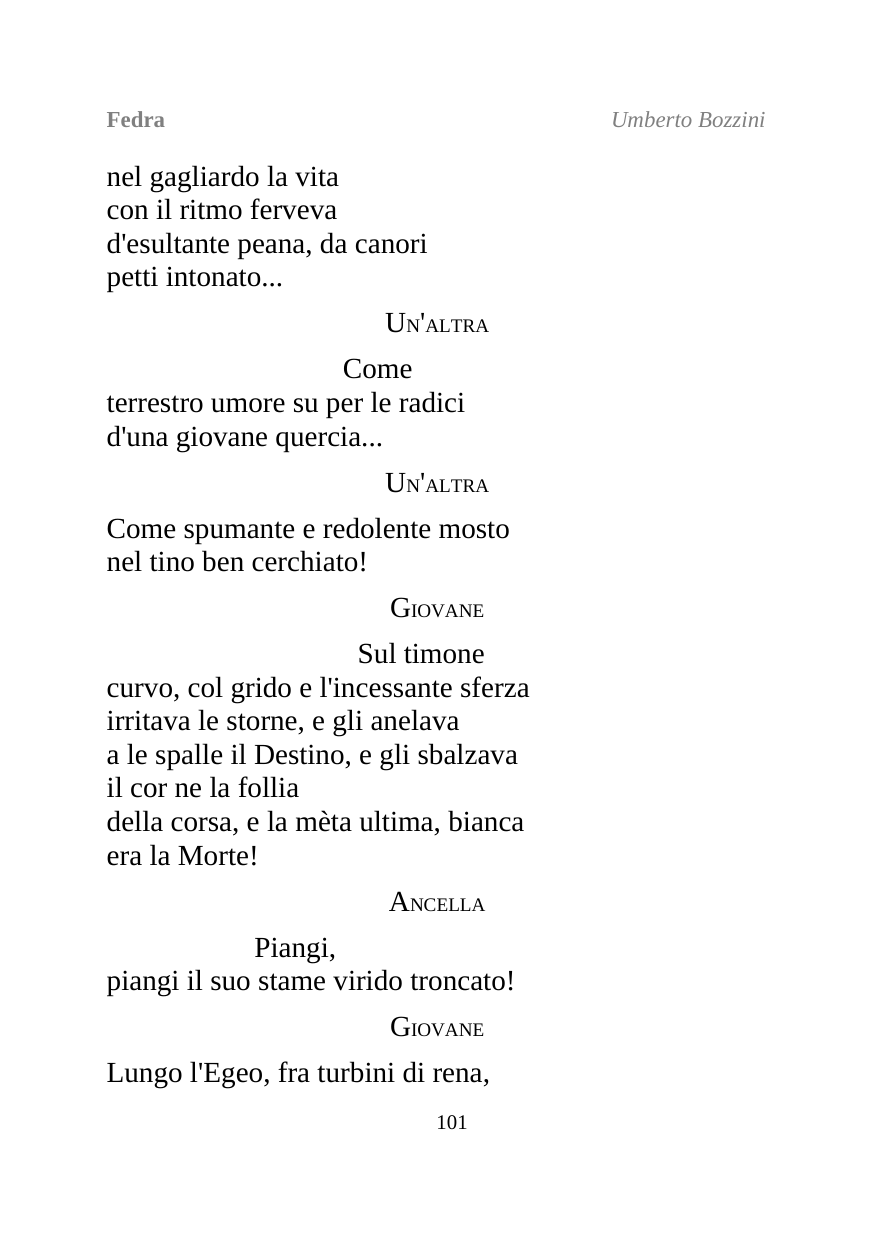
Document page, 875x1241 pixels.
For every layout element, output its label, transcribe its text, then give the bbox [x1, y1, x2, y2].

text Ancella [106, 884, 768, 917]
text Un'altra [106, 465, 768, 498]
text Un'altra [106, 306, 768, 339]
text Come spumante e redolente mosto nel tino ben cerchiato! [106, 511, 768, 578]
text nel gagliardo la vita con il ritmo ferveva d'esultante peana, da canori petti intonato... [106, 159, 768, 293]
text Lungo l'Egeo, fra turbini di rena, [106, 1055, 768, 1089]
text Giovane [106, 1009, 768, 1043]
text Sul timone curvo, col grido e l'incessante sferza irritava le storne, e gli anelava a le spalle il Destino, e gli sbalzava il cor ne la follia della corsa, e la mèta ultima, bianca era la Morte! [106, 636, 768, 871]
text Piangi, piangi il suo stame virido troncato! [106, 930, 768, 997]
text Come terrestro umore su per le radici d'una giovane quercia... [106, 352, 768, 452]
text Giovane [106, 590, 768, 624]
